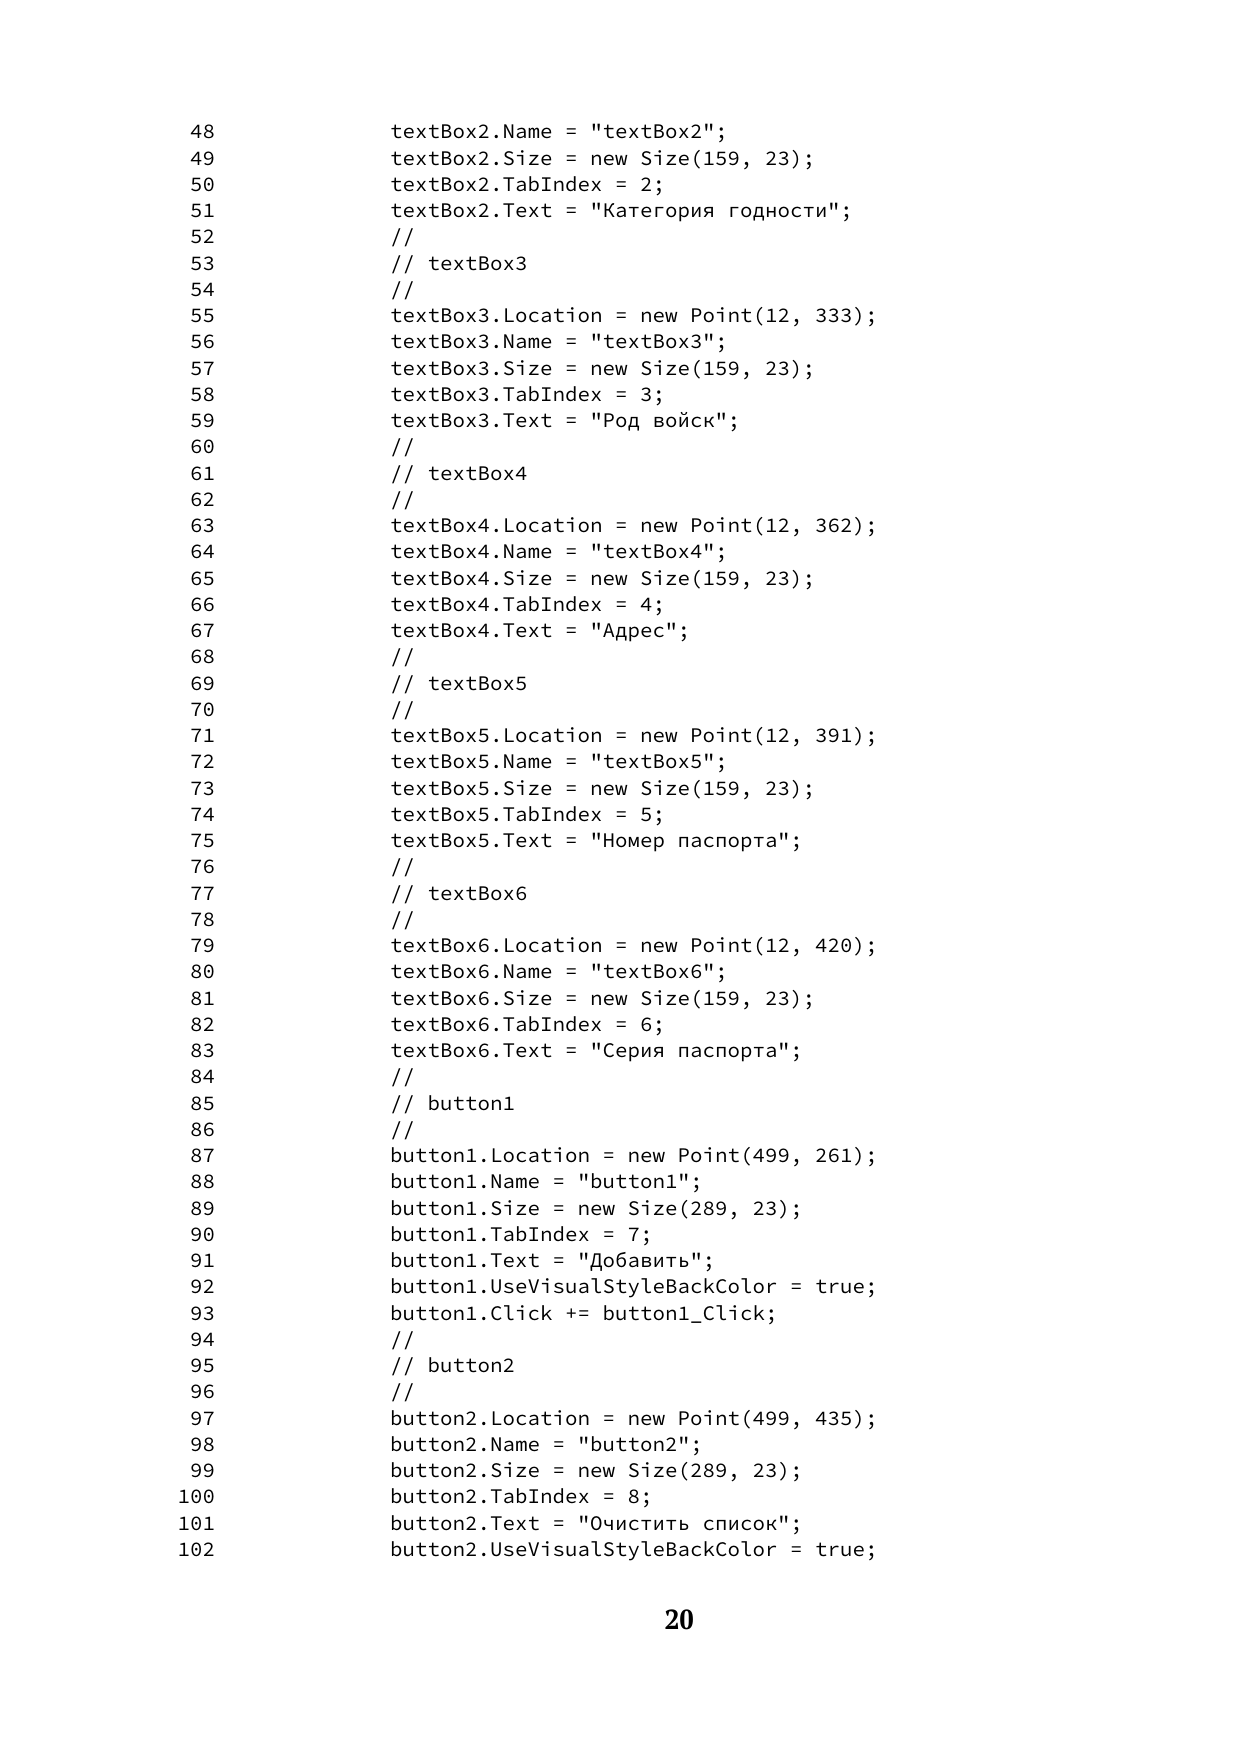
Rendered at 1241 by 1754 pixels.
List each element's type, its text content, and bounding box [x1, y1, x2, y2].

text 51 textBox2.Text = "Категория годности"; [177, 197, 1181, 223]
text 60 // [177, 433, 1181, 459]
text 81 textBox6.Size = new Size(159, 23); [177, 984, 1181, 1011]
text 66 textBox4.TabIndex = 4; [177, 591, 1181, 617]
text 49 textBox2.Size = new Size(159, 23); [177, 144, 1181, 171]
text 101 button2.Text = "Очистить список"; [177, 1509, 1181, 1536]
text 89 button1.Size = new Size(289, 23); [177, 1194, 1181, 1221]
text 72 textBox5.Name = "textBox5"; [177, 748, 1181, 774]
text 59 textBox3.Text = "Род войск"; [177, 407, 1181, 433]
text 93 button1.Click += button1_Click; [177, 1299, 1181, 1326]
text 87 button1.Location = new Point(499, 261); [177, 1142, 1181, 1168]
text 82 textBox6.TabIndex = 6; [177, 1011, 1181, 1037]
text 102 button2.UseVisualStyleBackColor = true; [177, 1536, 1181, 1562]
text 48 textBox2.Name = "textBox2"; [177, 118, 1181, 144]
text 77 // textBox6 [177, 879, 1181, 906]
text 94 // [177, 1326, 1181, 1352]
text 67 textBox4.Text = "Адрес"; [177, 617, 1181, 643]
text 70 // [177, 696, 1181, 722]
text 73 textBox5.Size = new Size(159, 23); [177, 774, 1181, 801]
text 88 button1.Name = "button1"; [177, 1168, 1181, 1194]
text 96 // [177, 1378, 1181, 1404]
text 55 textBox3.Location = new Point(12, 333); [177, 302, 1181, 328]
text 85 // button1 [177, 1089, 1181, 1116]
text 78 // [177, 906, 1181, 932]
text 69 // textBox5 [177, 669, 1181, 696]
text 50 textBox2.TabIndex = 2; [177, 171, 1181, 197]
text 61 // textBox4 [177, 459, 1181, 486]
text 62 // [177, 486, 1181, 512]
text 57 textBox3.Size = new Size(159, 23); [177, 354, 1181, 381]
text 98 button2.Name = "button2"; [177, 1431, 1181, 1457]
text 74 textBox5.TabIndex = 5; [177, 801, 1181, 827]
text 100 button2.TabIndex = 8; [177, 1483, 1181, 1509]
text 71 textBox5.Location = new Point(12, 391); [177, 722, 1181, 748]
text 95 // button2 [177, 1352, 1181, 1378]
text 99 button2.Size = new Size(289, 23); [177, 1457, 1181, 1483]
text 54 // [177, 276, 1181, 302]
text 79 textBox6.Location = new Point(12, 420); [177, 932, 1181, 958]
text 83 textBox6.Text = "Серия паспорта"; [177, 1037, 1181, 1063]
text 53 // textBox3 [177, 249, 1181, 276]
text 63 textBox4.Location = new Point(12, 362); [177, 512, 1181, 538]
text 65 textBox4.Size = new Size(159, 23); [177, 564, 1181, 591]
text 64 textBox4.Name = "textBox4"; [177, 538, 1181, 564]
text 80 textBox6.Name = "textBox6"; [177, 958, 1181, 984]
text 75 textBox5.Text = "Номер паспорта"; [177, 827, 1181, 853]
text 56 textBox3.Name = "textBox3"; [177, 328, 1181, 354]
text 86 // [177, 1116, 1181, 1142]
text 92 button1.UseVisualStyleBackColor = true; [177, 1273, 1181, 1299]
text 76 // [177, 853, 1181, 879]
text 90 button1.TabIndex = 7; [177, 1221, 1181, 1247]
text 97 button2.Location = new Point(499, 435); [177, 1404, 1181, 1431]
text 58 textBox3.TabIndex = 3; [177, 381, 1181, 407]
text 91 button1.Text = "Добавить"; [177, 1247, 1181, 1273]
text 84 // [177, 1063, 1181, 1089]
text 52 // [177, 223, 1181, 249]
text 68 // [177, 643, 1181, 669]
